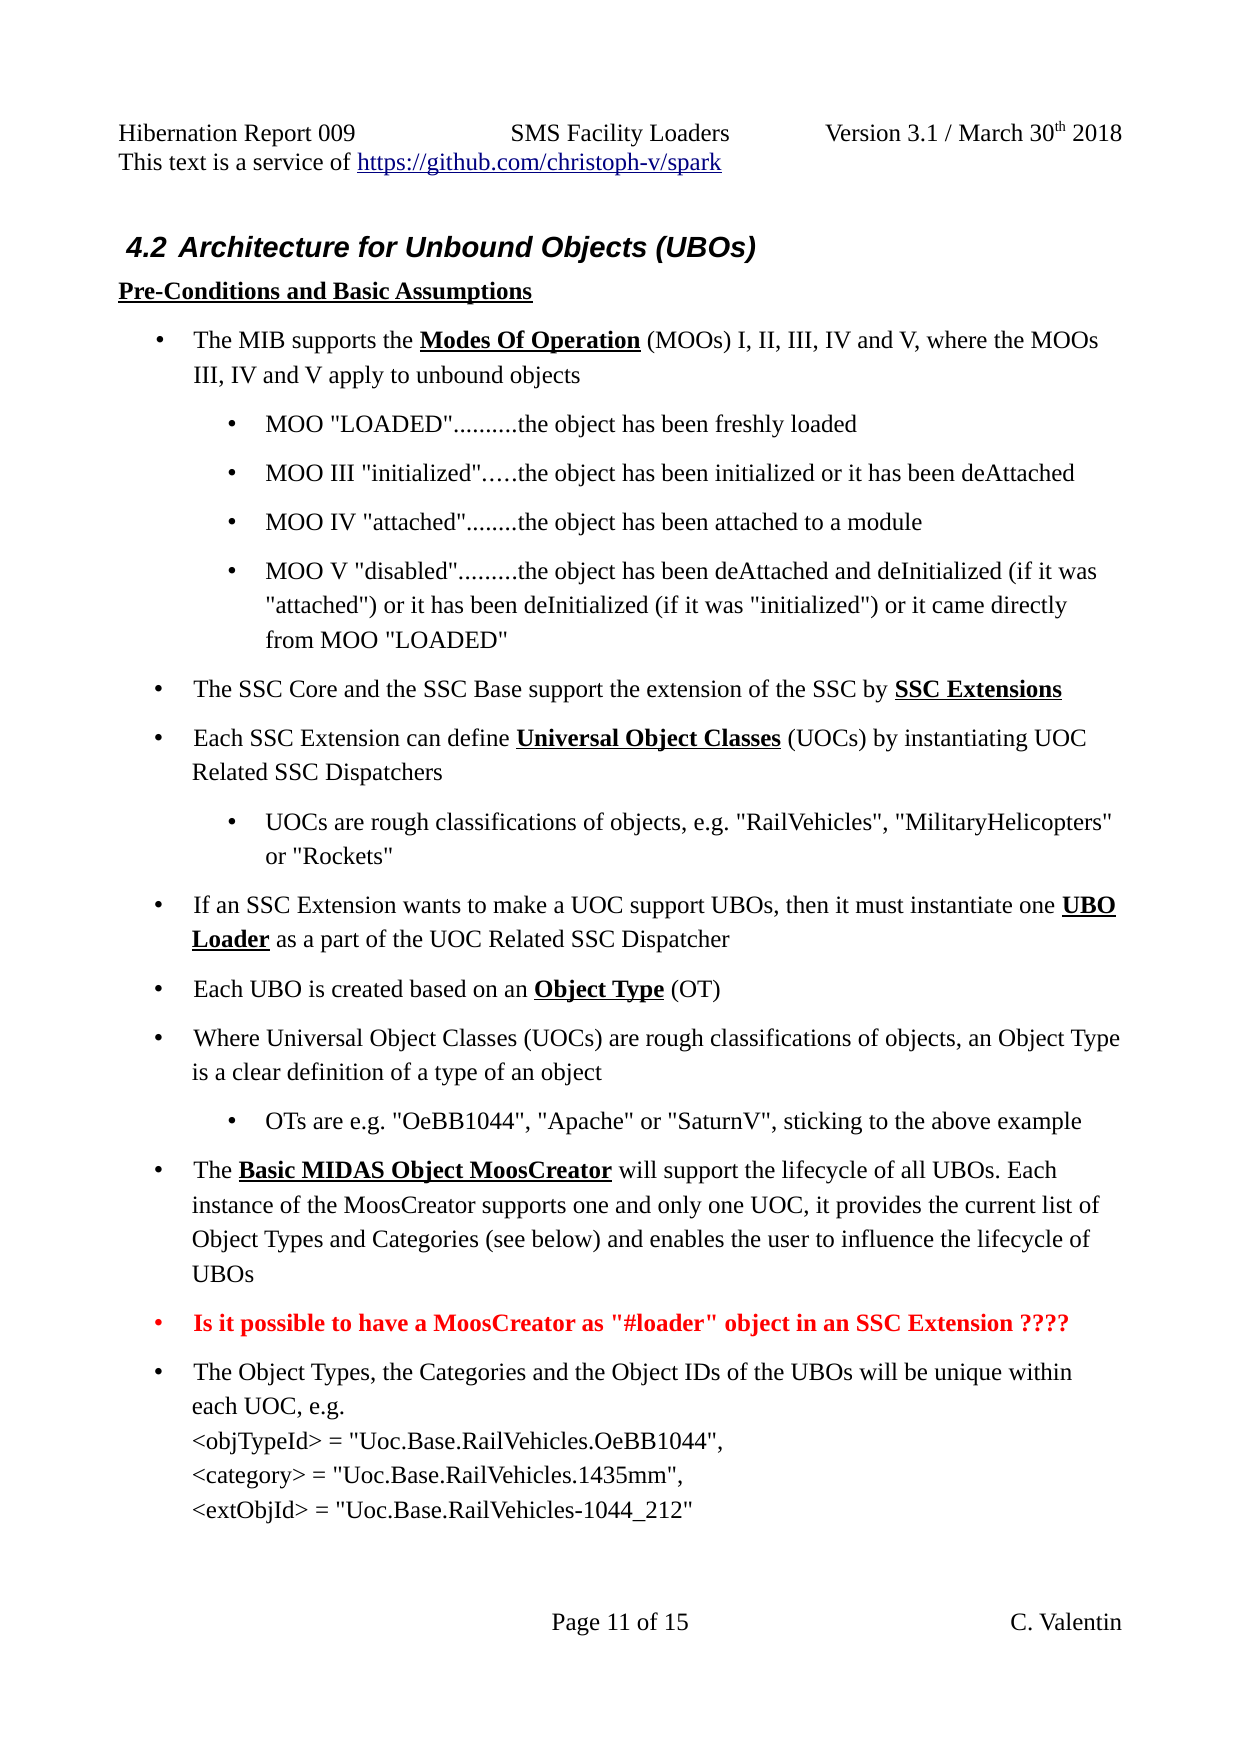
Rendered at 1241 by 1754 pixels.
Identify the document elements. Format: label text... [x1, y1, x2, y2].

list MOO "LOADED" the object has been freshly loaded [228, 409, 1122, 437]
list MOO V "disabled" the object has been deAttached and deInitialized (if it was "attached") or it has been deInitialized (if it was "initialized") or it came directly from MOO "LOADED" [228, 556, 1122, 654]
list Each SSC Extension can define Universal Object Classes (UOCs) by instantiating UOC Related SSC Dispatchers [154, 723, 1122, 786]
subtitle Architecture for Unbound Objects (UBOs) [118, 230, 1122, 264]
list UOCs are rough classifications of objects, e.g. "RailVehicles", "MilitaryHelicopters" or "Rockets" [228, 807, 1122, 870]
list Where Universal Object Classes (UOCs) are rough classifications of objects, an Object Type is a clear definition of a type of an object [154, 1023, 1122, 1086]
list MOO IV "attached" the object has been attached to a module [228, 507, 1122, 536]
list Each UBO is created based on an Object Type (OT) [154, 974, 1122, 1002]
text Pre-Conditions and Basic Assumptions [118, 276, 1122, 305]
list If an SSC Extension wants to make a UOC support UBOs, then it must instantiate one UBO Loader as a part of the UOC Related SSC Dispatcher [154, 890, 1122, 953]
list Is it possible to have a MoosCreator as "#loader" object in an SSC Extension ???? [154, 1308, 1122, 1337]
list The MIB supports the Modes Of Operation (MOOs) I, II, III, IV and V, where the MOOs III, IV and V apply to unbound objects [156, 325, 1122, 388]
list The SSC Core and the SSC Base support the extension of the SSC by SSC Extensions [154, 674, 1122, 703]
list OTs are e.g. "OeBB1044", "Apache" or "SaturnV", sticking to the above example [228, 1106, 1122, 1135]
list MOO III "initialized" the object has been initialized or it has been deAttached [228, 458, 1122, 487]
list The Object Types, the Categories and the Object IDs of the UBOs will be unique within each UOC, e.g. <objTypeId> = "Uoc.Base.RailVehicles.OeBB1044", <category> = "Uoc.Base.RailVehicles.1435mm", <extObjId> = "Uoc.Base.RailVehicles-1044_212" [154, 1357, 1122, 1523]
list The Basic MIDAS Object MoosCreator will support the lifecycle of all UBOs. Each instance of the MoosCreator supports one and only one UOC, it provides the current list of Object Types and Categories (see below) and enables the user to influence the lifecycle of UBOs [154, 1155, 1122, 1287]
